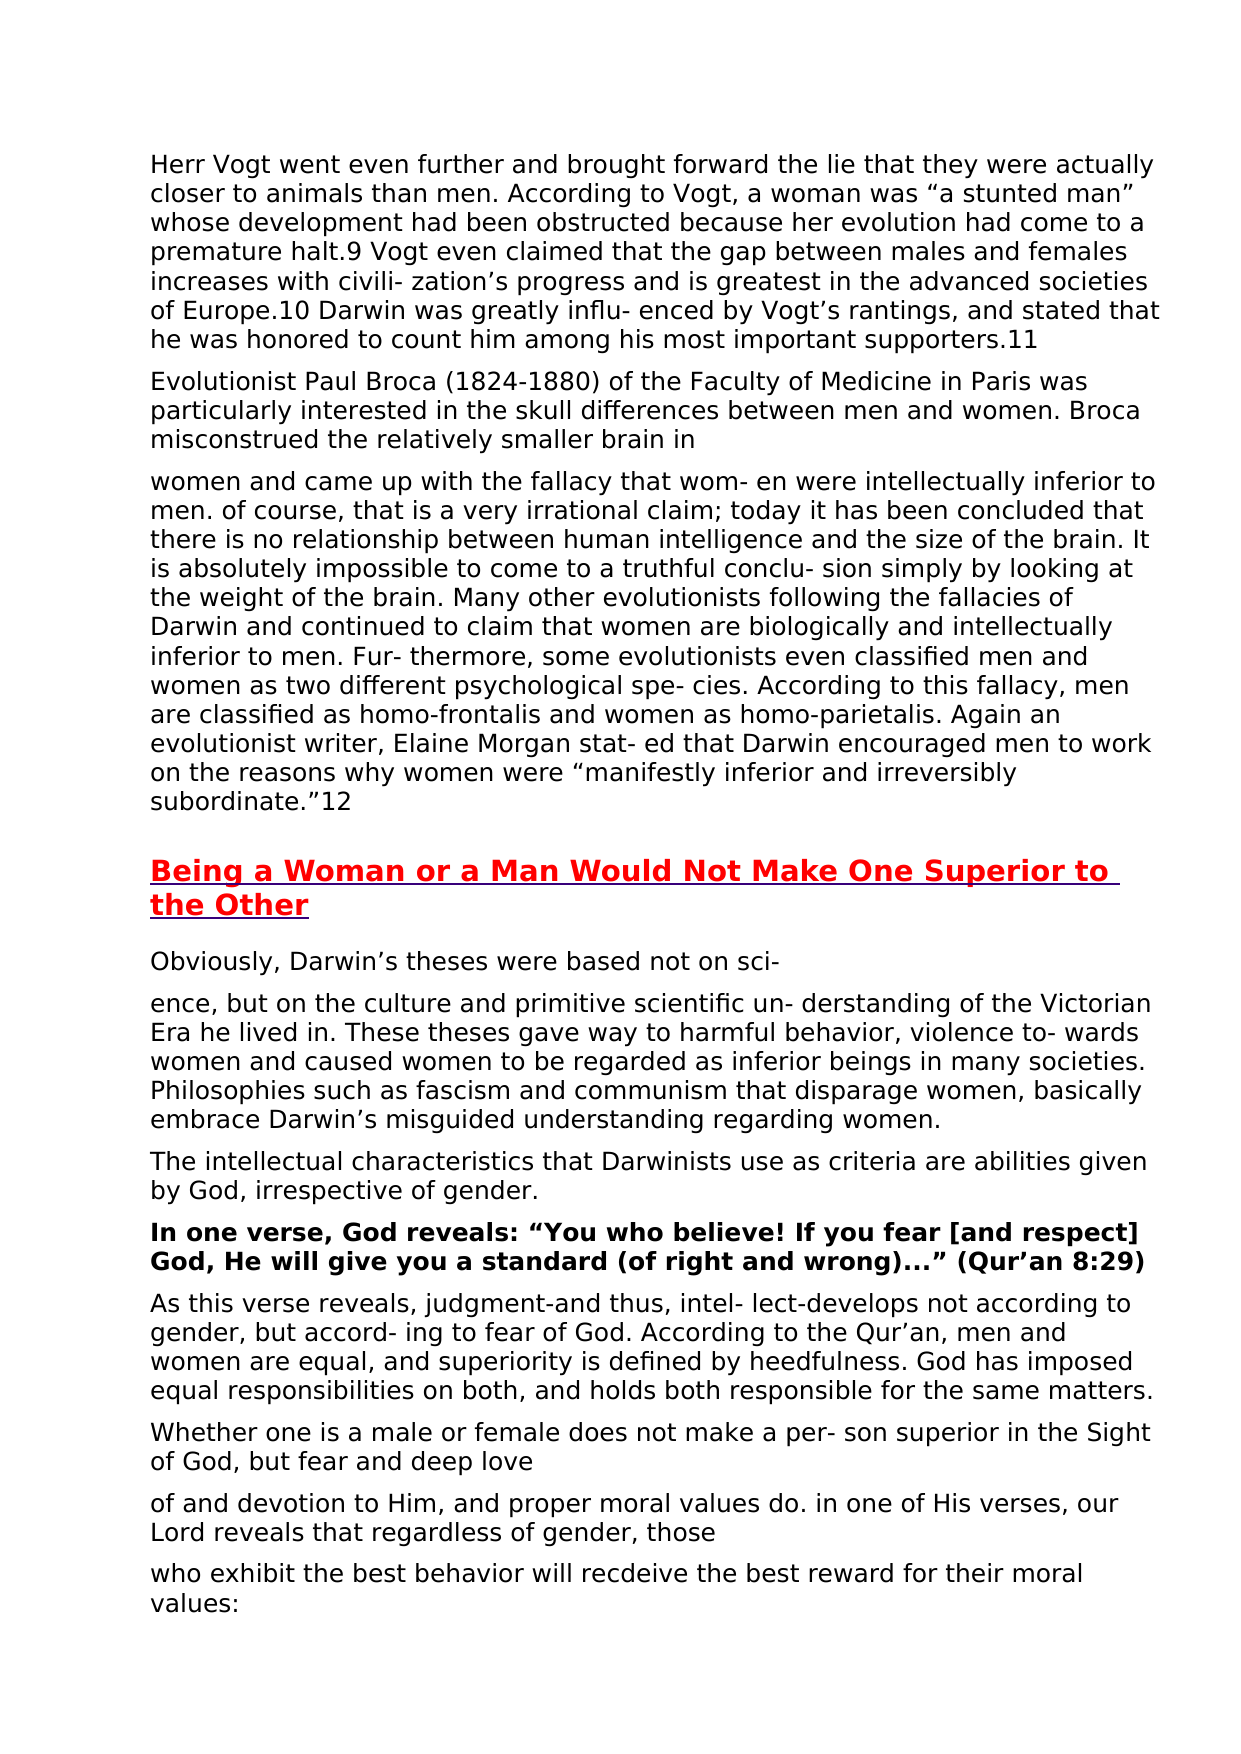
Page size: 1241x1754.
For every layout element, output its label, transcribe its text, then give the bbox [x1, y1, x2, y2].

text Evolutionist Paul Broca (1824-1880) of the Faculty of Medicine in Paris was particularly interested in the skull differences between men and women. Broca misconstrued the relatively smaller brain in [150, 367, 1165, 454]
text Herr Vogt went even further and brought forward the lie that they were actually closer to animals than men. According to Vogt, a woman was “a stunted man” whose development had been obstructed because her evolution had come to a premature halt.9 Vogt even claimed that the gap between males and females increases with civili- zation’s progress and is greatest in the advanced societies of Europe.10 Darwin was greatly influ- enced by Vogt’s rantings, and stated that he was honored to count him among his most important supporters.11 [150, 150, 1165, 354]
text The intellectual characteristics that Darwinists use as criteria are abilities given by God, irrespective of gender. [150, 1147, 1165, 1205]
text As this verse reveals, judgment-and thus, intel- lect-develops not according to gender, but accord- ing to fear of God. According to the Qur’an, men and women are equal, and superiority is defined by heedfulness. God has imposed equal responsibilities on both, and holds both responsible for the same matters. [150, 1289, 1165, 1405]
text Whether one is a male or female does not make a per- son superior in the Sight of God, but fear and deep love [150, 1418, 1165, 1476]
text of and devotion to Him, and proper moral values do. in one of His verses, our Lord reveals that regardless of gender, those [150, 1489, 1165, 1547]
text women and came up with the fallacy that wom- en were intellectually inferior to men. of course, that is a very irrational claim; today it has been concluded that there is no relationship between human intelligence and the size of the brain. It is absolutely impossible to come to a truthful conclu- sion simply by looking at the weight of the brain. Many other evolutionists following the fallacies of Darwin and continued to claim that women are biologically and intellectually inferior to men. Fur- thermore, some evolutionists even classified men and women as two different psychological spe- cies. According to this fallacy, men are classified as homo-frontalis and women as homo-parietalis. Again an evolutionist writer, Elaine Morgan stat- ed that Darwin encouraged men to work on the reasons why women were “manifestly inferior and irreversibly subordinate.”12 [150, 467, 1165, 817]
text ence, but on the culture and primitive scientific un- derstanding of the Victorian Era he lived in. These theses gave way to harmful behavior, violence to- wards women and caused women to be regarded as inferior beings in many societies. Philosophies such as fascism and communism that disparage women, basically embrace Darwin’s misguided understanding regarding women. [150, 989, 1165, 1134]
text In one verse, God reveals: “You who believe! If you fear [and respect] God, He will give you a standard (of right and wrong)...” (Qur’an 8:29) [150, 1218, 1165, 1276]
text who exhibit the best behavior will recdeive the best reward for their moral values: [150, 1559, 1165, 1618]
text Obviously, Darwin’s theses were based not on sci- [150, 947, 1165, 976]
subtitle Being a Woman or a Man Would Not Make One Superior to the Other [150, 854, 1165, 922]
